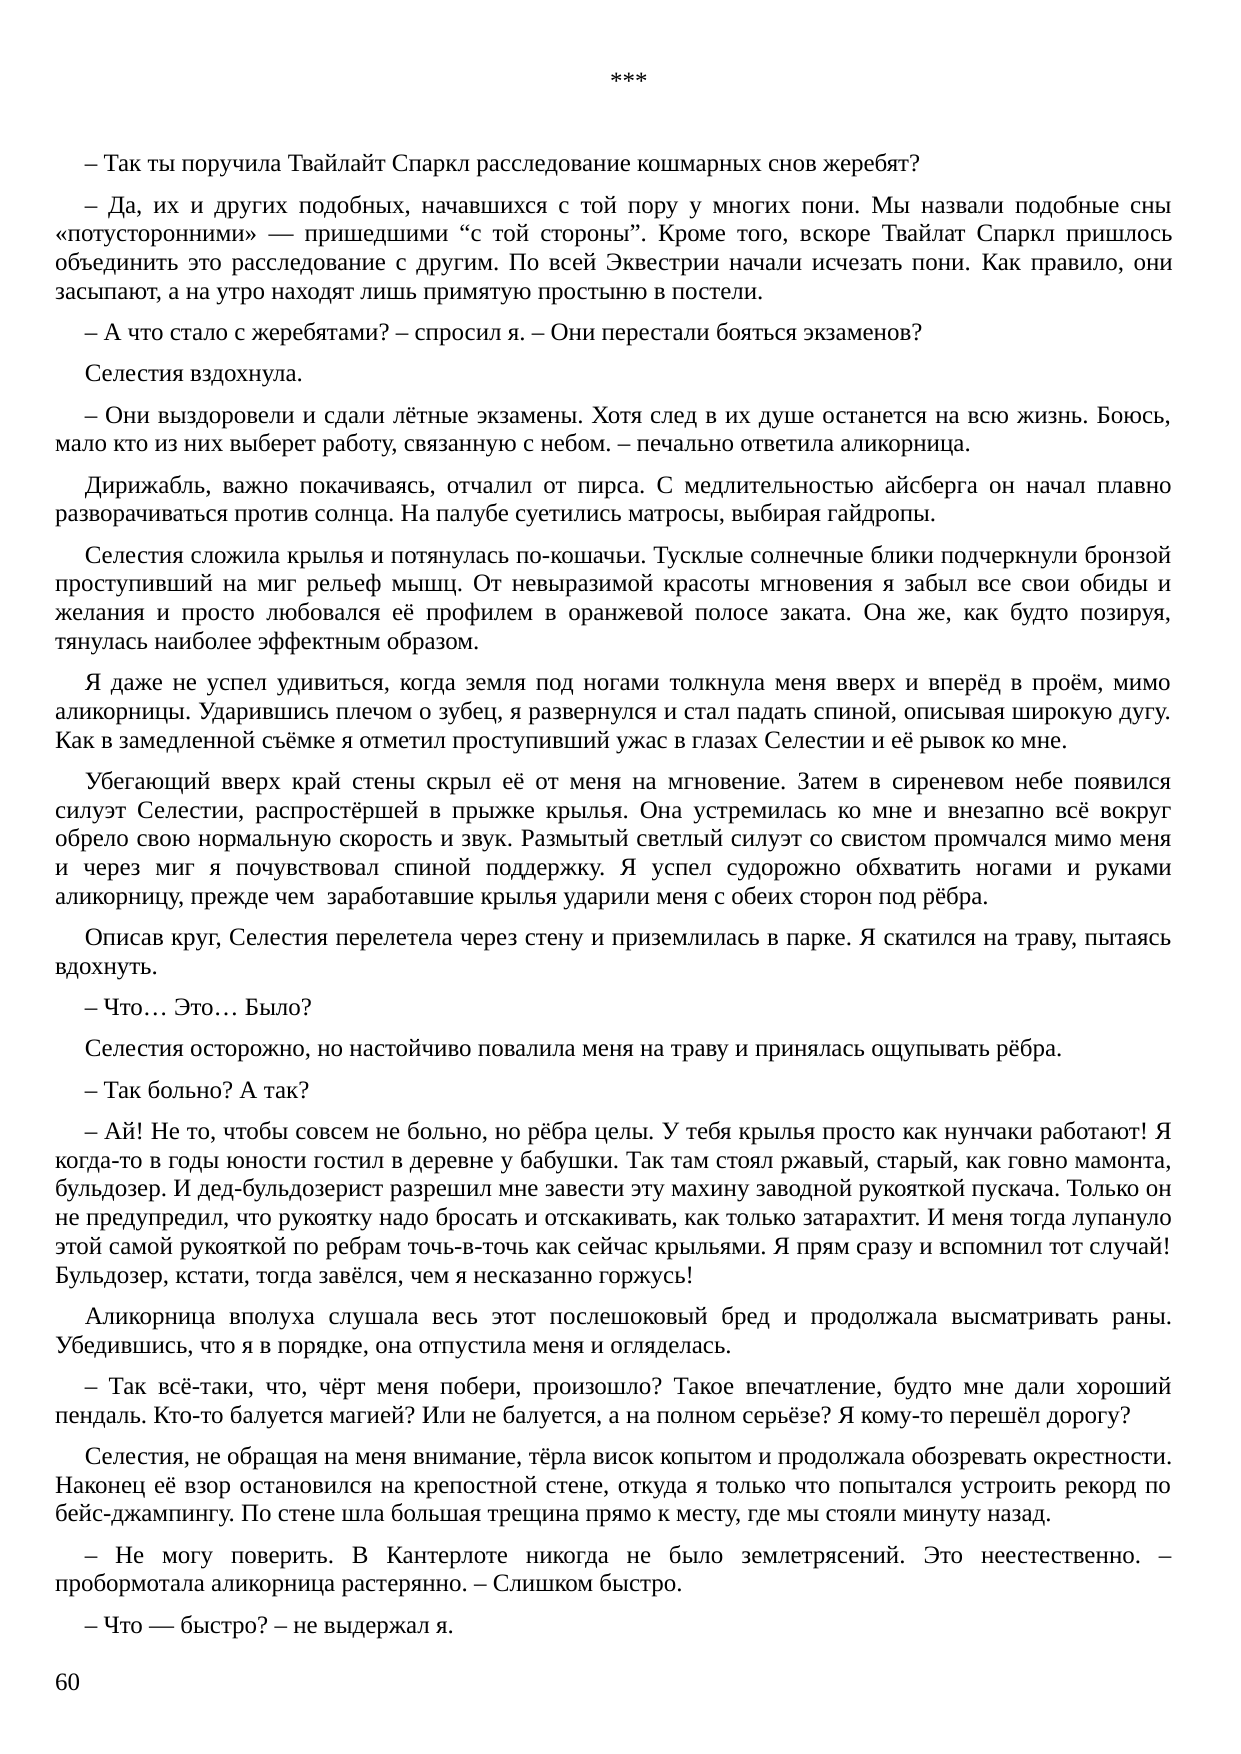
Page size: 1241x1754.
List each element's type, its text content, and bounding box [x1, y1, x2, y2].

text – Так больно? А так? [55, 1075, 1173, 1103]
text Селестия вздохнула. [55, 358, 1173, 387]
text – Что — быстро? – не выдержал я. [55, 1610, 1173, 1638]
text – А что стало с жеребятами? – спросил я. – Они перестали бояться экзаменов? [55, 317, 1173, 346]
text Описав круг, Селестия перелетела через стену и приземлилась в парке. Я скатился на траву, пытаясь вдохнуть. [55, 922, 1173, 980]
text – Да, их и других подобных, начавшихся с той пору у многих пони. Мы назвали подобные сны «потусторонними» — пришедшими “с той стороны”. Кроме того, вскоре Твайлат Спаркл пришлось объединить это расследование с другим. По всей Эквестрии начали исчезать пони. Как правило, они засыпают, а на утро находят лишь примятую простыню в постели. [55, 190, 1173, 305]
text Я даже не успел удивиться, когда земля под ногами толкнула меня вверх и вперёд в проём, мимо аликорницы. Ударившись плечом о зубец, я развернулся и стал падать спиной, описывая широкую дугу. Как в замедленной съёмке я отметил проступивший ужас в глазах Селестии и её рывок ко мне. [55, 667, 1173, 753]
text – Не могу поверить. В Кантерлоте никогда не было землетрясений. Это неестественно. – пробормотала аликорница растерянно. – Слишком быстро. [55, 1540, 1173, 1597]
text Селестия осторожно, но настойчиво повалила меня на траву и принялась ощупывать рёбра. [55, 1033, 1173, 1062]
text Селестия, не обращая на меня внимание, тёрла висок копытом и продолжала обозревать окрестности. Наконец её взор остановился на крепостной стене, откуда я только что попытался устроить рекорд по бейс-джампингу. По стене шла большая трещина прямо к месту, где мы стояли минуту назад. [55, 1441, 1173, 1527]
text Селестия сложила крылья и потянулась по-кошачьи. Тусклые солнечные блики подчеркнули бронзой проступивший на миг рельеф мышц. От невыразимой красоты мгновения я забыл все свои обиды и желания и просто любовался её профилем в оранжевой полосе заката. Она же, как будто позируя, тянулась наиболее эффектным образом. [55, 540, 1173, 655]
text – Они выздоровели и сдали лётные экзамены. Хотя след в их душе останется на всю жизнь. Боюсь, мало кто из них выберет работу, связанную с небом. – печально ответила аликорница. [55, 400, 1173, 457]
text – Так ты поручила Твайлайт Спаркл расследование кошмарных снов жеребят? [55, 148, 1173, 177]
text Убегающий вверх край стены скрыл её от меня на мгновение. Затем в сиреневом небе появился силуэт Селестии, распростёршей в прыжке крылья. Она устремилась ко мне и внезапно всё вокруг обрело свою нормальную скорость и звук. Размытый светлый силуэт со свистом промчался мимо меня и через миг я почувствовал спиной поддержку. Я успел судорожно обхватить ногами и руками аликорницу, прежде чем заработавшие крылья ударили меня с обеих сторон под рёбра. [55, 766, 1173, 910]
text – Так всё-таки, что, чёрт меня побери, произошло? Такое впечатление, будто мне дали хороший пендаль. Кто-то балуется магией? Или не балуется, а на полном серьёзе? Я кому-то перешёл дорогу? [55, 1371, 1173, 1428]
text Дирижабль, важно покачиваясь, отчалил от пирса. С медлительностью айсберга он начал плавно разворачиваться против солнца. На палубе суетились матросы, выбирая гайдропы. [55, 470, 1173, 527]
text *** [55, 66, 1173, 95]
text – Что… Это… Было? [55, 992, 1173, 1021]
text – Ай! Не то, чтобы совсем не больно, но рёбра целы. У тебя крылья просто как нунчаки работают! Я когда-то в годы юности гостил в деревне у бабушки. Так там стоял ржавый, старый, как говно мамонта, бульдозер. И дед-бульдозерист разрешил мне завести эту махину заводной рукояткой пускача. Только он не предупредил, что рукоятку надо бросать и отскакивать, как только затарахтит. И меня тогда лупануло этой самой рукояткой по ребрам точь-в-точь как сейчас крыльями. Я прям сразу и вспомнил тот случай! Бульдозер, кстати, тогда завёлся, чем я несказанно горжусь! [55, 1116, 1173, 1288]
text Аликорница вполуха слушала весь этот послешоковый бред и продолжала высматривать раны. Убедившись, что я в порядке, она отпустила меня и огляделась. [55, 1301, 1173, 1358]
